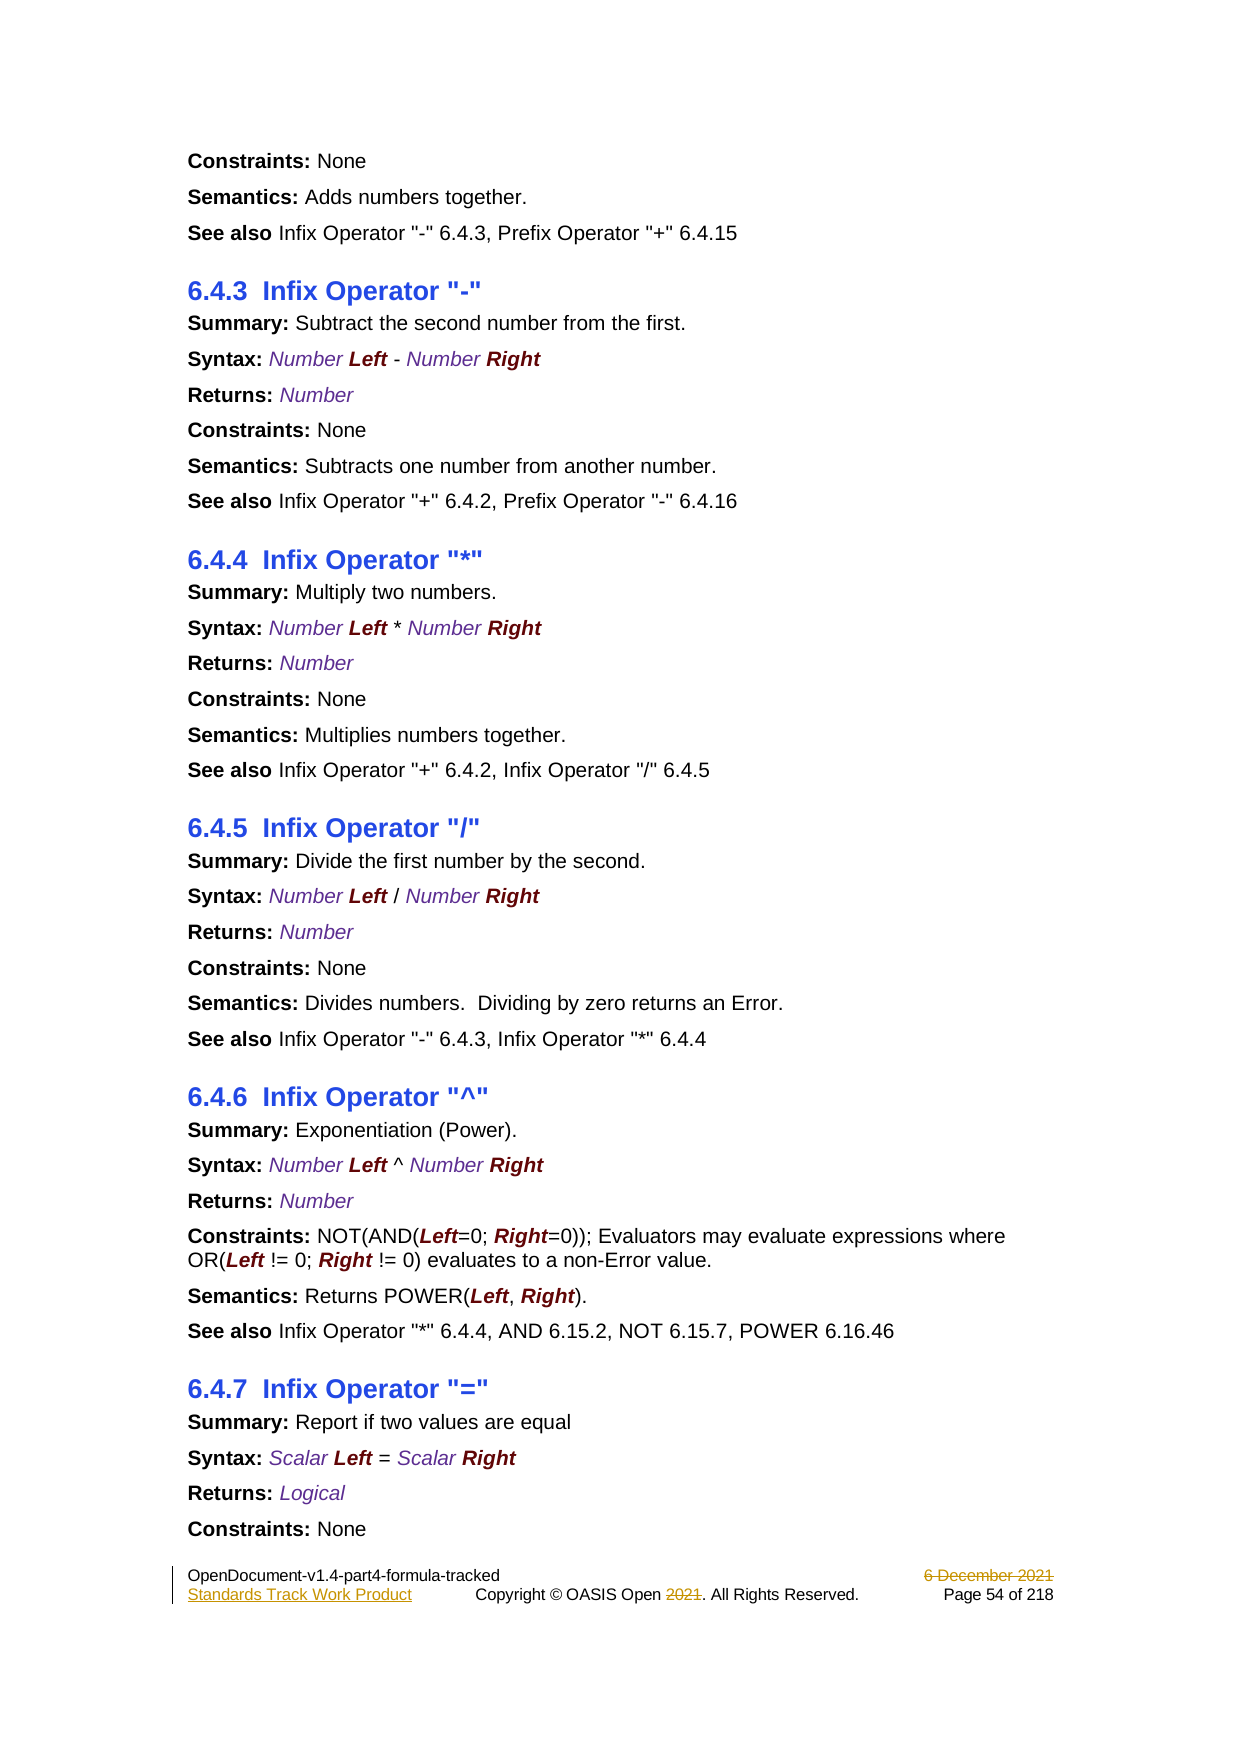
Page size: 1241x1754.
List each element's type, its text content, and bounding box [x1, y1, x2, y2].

text Semantics: Multiplies numbers together. [187, 723, 1053, 747]
text Summary: Exponentiation (Power). [187, 1118, 1053, 1142]
text See also Infix Operator "*" 6.4.4, AND 6.15.2, NOT 6.15.7, POWER 6.16.46 [187, 1320, 1053, 1343]
text Summary: Multiply two numbers. [187, 581, 1053, 604]
text See also Infix Operator "+" 6.4.2, Infix Operator "/" 6.4.5 [187, 759, 1053, 782]
text Summary: Divide the first number by the second. [187, 849, 1053, 873]
text Syntax: Scalar Left = Scalar Right [187, 1446, 1053, 1469]
text Returns: Number [187, 1189, 1053, 1213]
text Returns: Number [187, 383, 1053, 407]
subtitle Infix Operator "=" [187, 1374, 1053, 1404]
text Constraints: None [187, 1517, 1053, 1541]
subtitle Infix Operator "^" [187, 1082, 1053, 1112]
text See also Infix Operator "-" 6.4.3, Prefix Operator "+" 6.4.15 [187, 221, 1053, 245]
text Semantics: Adds numbers together. [187, 186, 1053, 209]
subtitle Infix Operator "/" [187, 813, 1053, 843]
text Semantics: Returns POWER(Left, Right). [187, 1284, 1053, 1308]
subtitle Infix Operator "*" [187, 544, 1053, 574]
text Constraints: None [187, 419, 1053, 442]
text Semantics: Divides numbers. Dividing by zero returns an Error. [187, 992, 1053, 1015]
text Syntax: Number Left - Number Right [187, 347, 1053, 371]
text Syntax: Number Left ^ Number Right [187, 1154, 1053, 1177]
text Syntax: Number Left / Number Right [187, 885, 1053, 908]
subtitle Infix Operator "-" [187, 276, 1053, 306]
text Constraints: None [187, 956, 1053, 980]
text Summary: Report if two values are equal [187, 1410, 1053, 1434]
text Returns: Logical [187, 1482, 1053, 1505]
text Summary: Subtract the second number from the first. [187, 312, 1053, 335]
text Constraints: None [187, 150, 1053, 173]
text See also Infix Operator "+" 6.4.2, Prefix Operator "-" 6.4.16 [187, 490, 1053, 513]
text See also Infix Operator "-" 6.4.3, Infix Operator "*" 6.4.4 [187, 1027, 1053, 1051]
text Syntax: Number Left * Number Right [187, 616, 1053, 640]
text Constraints: None [187, 687, 1053, 711]
text Semantics: Subtracts one number from another number. [187, 454, 1053, 478]
text Returns: Number [187, 921, 1053, 944]
text Constraints: NOT(AND(Left=0; Right=0)); Evaluators may evaluate expressions where OR(Left != 0; Right != 0) evaluates to a non-Error value. [187, 1225, 1053, 1272]
text Returns: Number [187, 652, 1053, 675]
